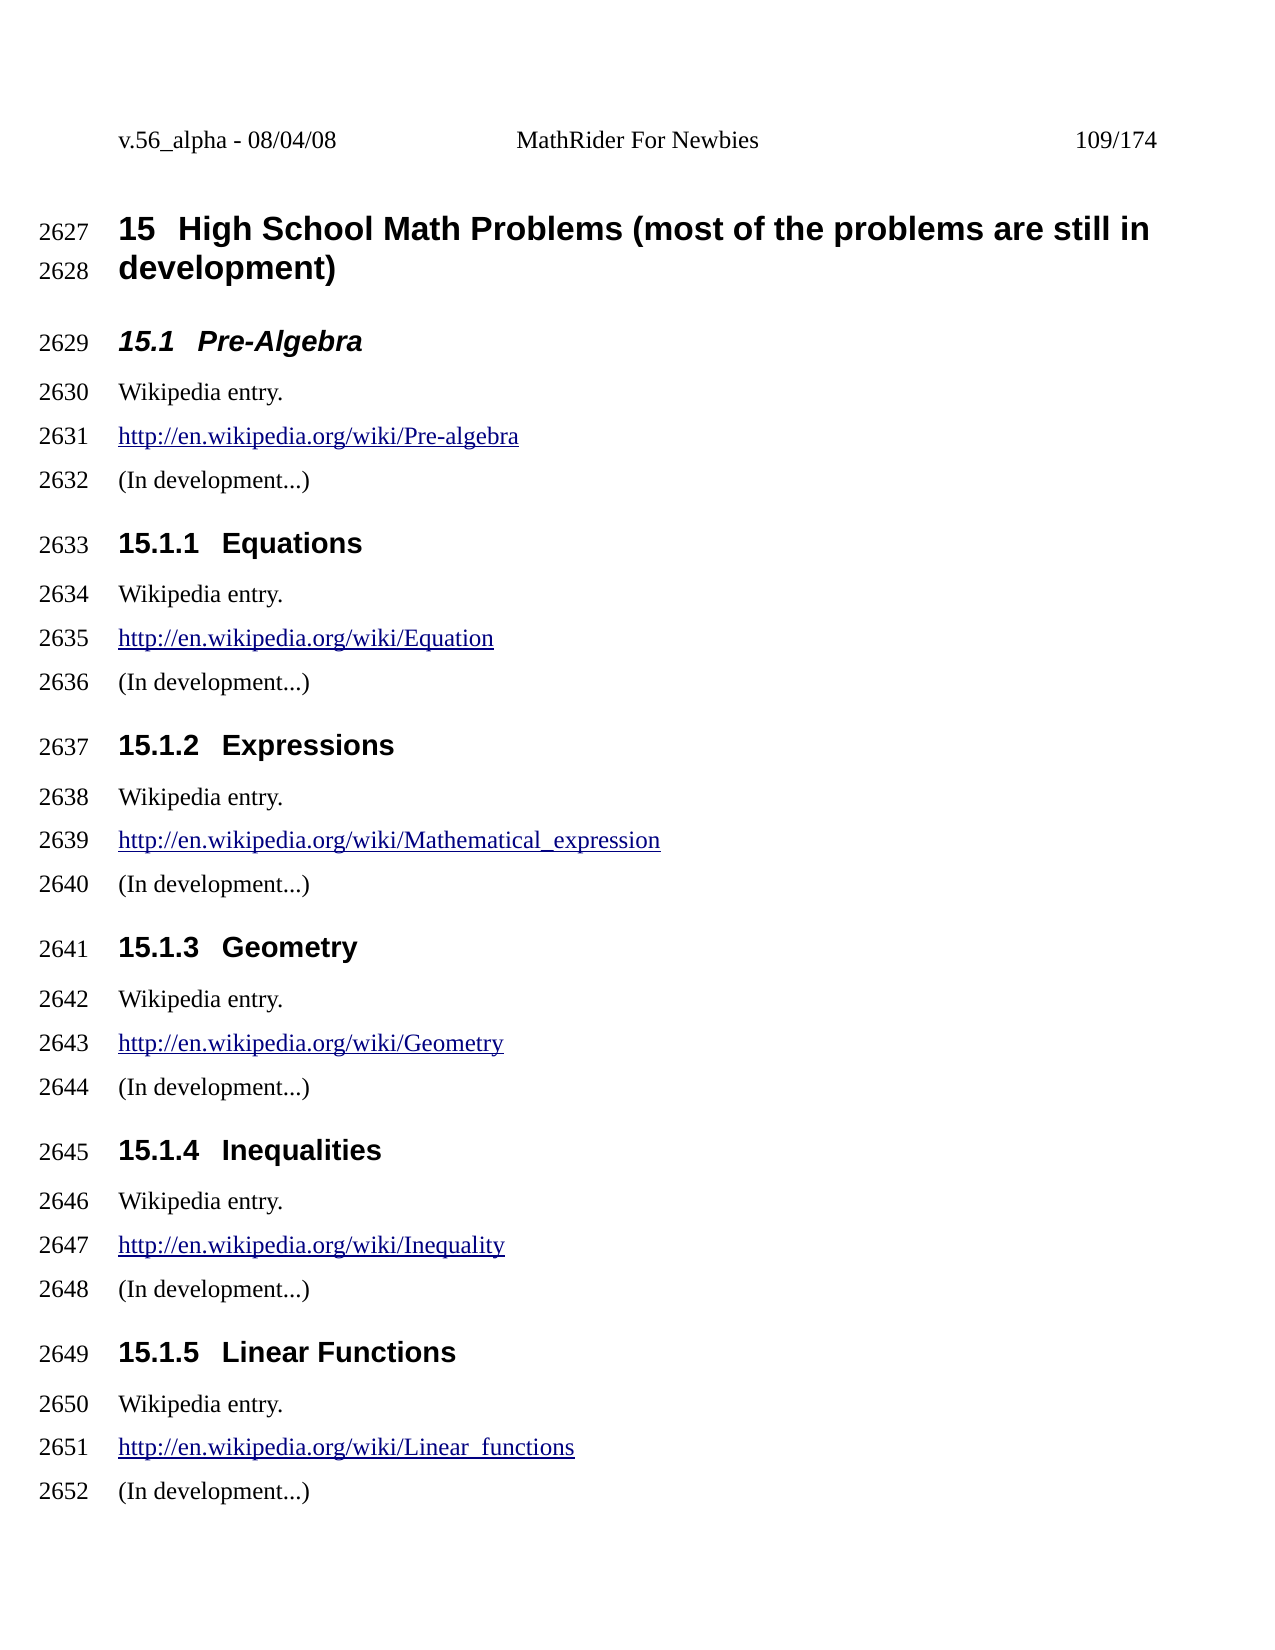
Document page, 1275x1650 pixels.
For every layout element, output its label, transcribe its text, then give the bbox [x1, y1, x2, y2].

subtitle Pre-Algebra [118, 324, 1157, 357]
subtitle Linear Functions [118, 1335, 1157, 1369]
text (In development...) [118, 1476, 1157, 1505]
text http://en.wikipedia.org/wiki/Inequality [118, 1230, 1157, 1259]
subtitle Geometry [118, 931, 1157, 964]
subtitle Expressions [118, 728, 1157, 762]
text Wikipedia entry. [118, 579, 1157, 608]
text http://en.wikipedia.org/wiki/Equation [118, 623, 1157, 652]
text http://en.wikipedia.org/wiki/Mathematical_expression [118, 826, 1157, 854]
text Wikipedia entry. [118, 377, 1157, 406]
subtitle High School Math Problems (most of the problems are still in development) [118, 209, 1157, 286]
text http://en.wikipedia.org/wiki/Geometry [118, 1028, 1157, 1057]
text Wikipedia entry. [118, 1186, 1157, 1215]
text http://en.wikipedia.org/wiki/Linear_functions [118, 1432, 1157, 1461]
text (In development...) [118, 869, 1157, 898]
subtitle Equations [118, 526, 1157, 559]
subtitle Inequalities [118, 1133, 1157, 1166]
text (In development...) [118, 1072, 1157, 1100]
text Wikipedia entry. [118, 1389, 1157, 1417]
text http://en.wikipedia.org/wiki/Pre-algebra [118, 421, 1157, 450]
text Wikipedia entry. [118, 782, 1157, 811]
text (In development...) [118, 667, 1157, 696]
text (In development...) [118, 1274, 1157, 1303]
text (In development...) [118, 465, 1157, 493]
text Wikipedia entry. [118, 984, 1157, 1013]
